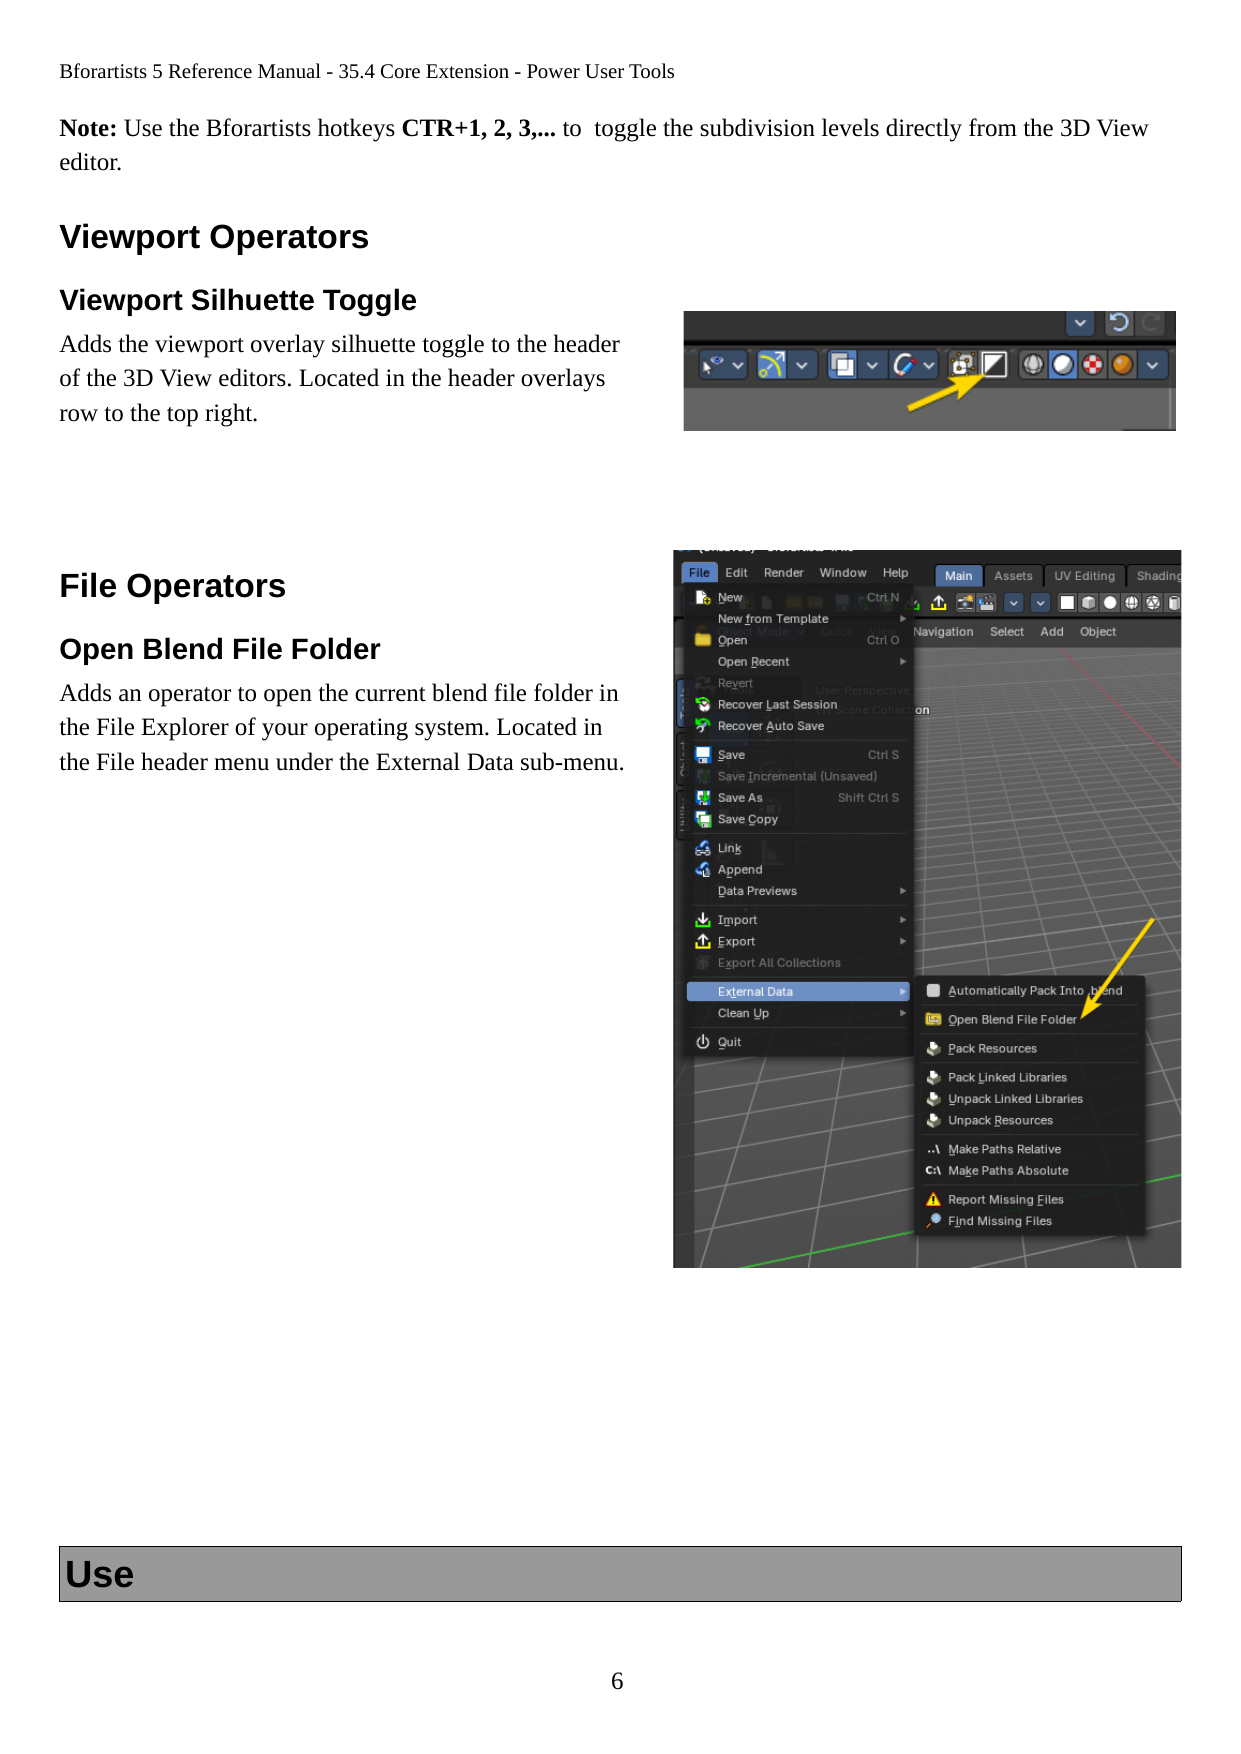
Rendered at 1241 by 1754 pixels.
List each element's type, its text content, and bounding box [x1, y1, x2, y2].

subtitle Open Blend File Folder [59, 632, 673, 665]
picture [683, 311, 1176, 431]
table_header Use [60, 1547, 1181, 1601]
subtitle Viewport Silhuette Toggle [59, 283, 1181, 316]
subtitle Viewport Operators [59, 217, 1181, 256]
text Adds an operator to open the current blend file folder in the File Explorer of your operating system. Located in the File header menu under the External Data sub-menu. [59, 678, 673, 810]
text Note: Use the Bforartists hotkeys CTR+1, 2, 3,... to toggle the subdivision levels directly from the 3D View editor. [59, 113, 1181, 176]
subtitle File Operators [59, 566, 673, 604]
picture [673, 550, 1182, 1268]
text Adds the viewport overlay silhuette toggle to the header of the 3D View editors. Located in the header overlays row to the top right. [59, 329, 683, 427]
